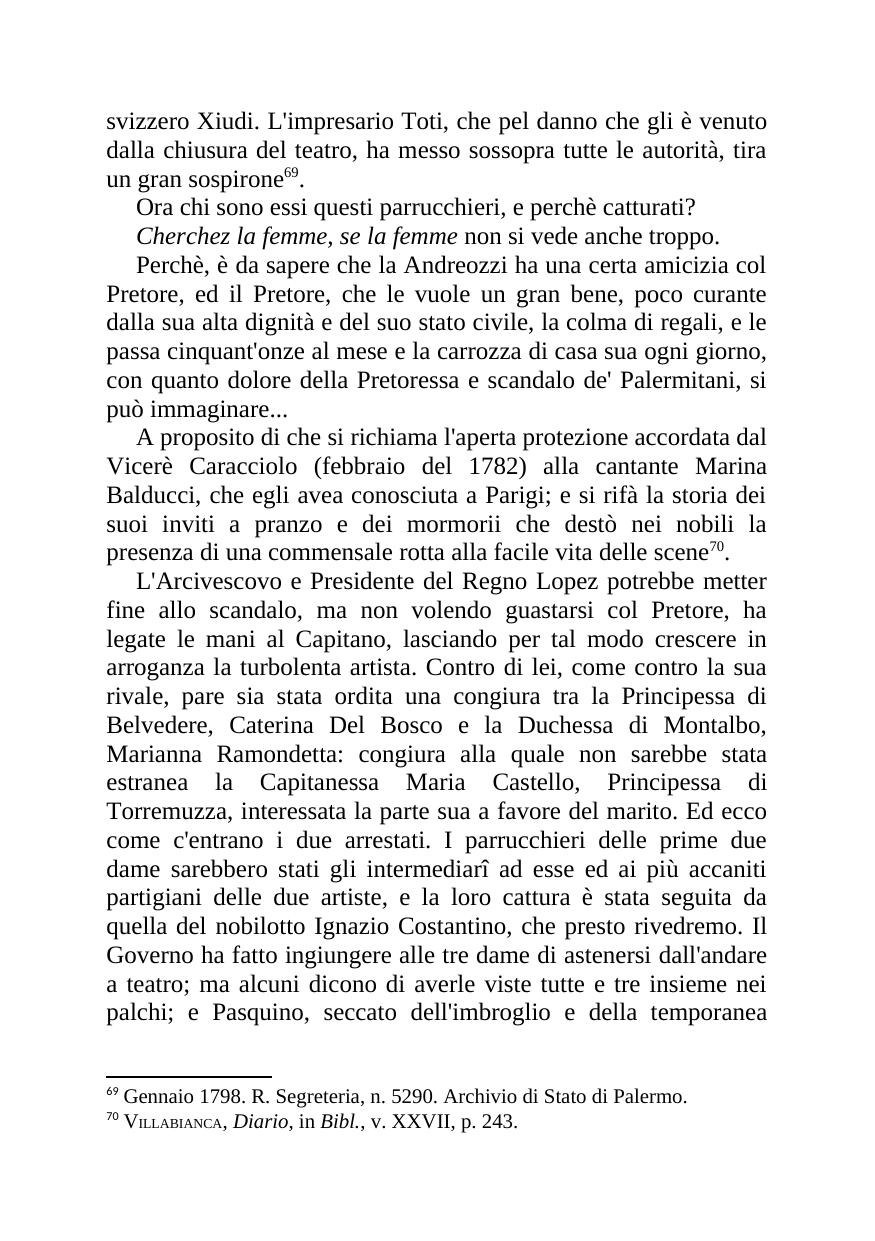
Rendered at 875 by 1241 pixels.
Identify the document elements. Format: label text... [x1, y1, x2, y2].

text Villabianca, Diario, in Bibl., v. XXVII, p. 243. [106, 1108, 768, 1134]
text A proposito di che si richiama l'aperta protezione accordata dal Vicerè Caracciolo (febbraio del 1782) alla cantante Marina Balducci, che egli avea conosciuta a Parigi; e si rifà la storia dei suoi inviti a pranzo e dei mormorii che destò nei nobili la presenza di una commensale rotta alla facile vita delle scene. [106, 422, 768, 566]
text Cherchez la femme, se la femme non si vede anche troppo. [106, 221, 768, 250]
text Perchè, è da sapere che la Andreozzi ha una certa amicizia col Pretore, ed il Pretore, che le vuole un gran bene, poco curante dalla sua alta dignità e del suo stato civile, la colma di regali, e le passa cinquant'onze al mese e la carrozza di casa sua ogni giorno, con quanto dolore della Pretoressa e scandalo de' Palermitani, si può immaginare... [106, 250, 768, 422]
text Gennaio 1798. R. Segreteria, n. 5290. Archivio di Stato di Palermo. [106, 1083, 768, 1108]
text L'Arcivescovo e Presidente del Regno Lopez potrebbe metter fine allo scandalo, ma non volendo guastarsi col Pretore, ha legate le mani al Capitano, lasciando per tal modo crescere in arroganza la turbolenta artista. Contro di lei, come contro la sua rivale, pare sia stata ordita una congiura tra la Principessa di Belvedere, Caterina Del Bosco e la Duchessa di Montalbo, Marianna Ramondetta: congiura alla quale non sarebbe stata estranea la Capitanessa Maria Castello, Principessa di Torremuzza, interessata la parte sua a favore del marito. Ed ecco come c'entrano i due arrestati. I parrucchieri delle prime due dame sarebbero stati gli intermediarî ad esse ed ai più accaniti partigiani delle due artiste, e la loro cattura è stata seguita da quella del nobilotto Ignazio Costantino, che presto rivedremo. Il Governo ha fatto ingiungere alle tre dame di astenersi dall'andare a teatro; ma alcuni dicono di averle viste tutte e tre insieme nei palchi; e Pasquino, seccato dell'imbroglio e della temporanea [106, 566, 768, 1026]
text Ora chi sono essi questi parrucchieri, e perchè catturati? [106, 192, 768, 221]
text svizzero Xiudi. L'impresario Toti, che pel danno che gli è venuto dalla chiusura del teatro, ha messo sossopra tutte le autorità, tira un gran sospirone. [106, 106, 768, 192]
